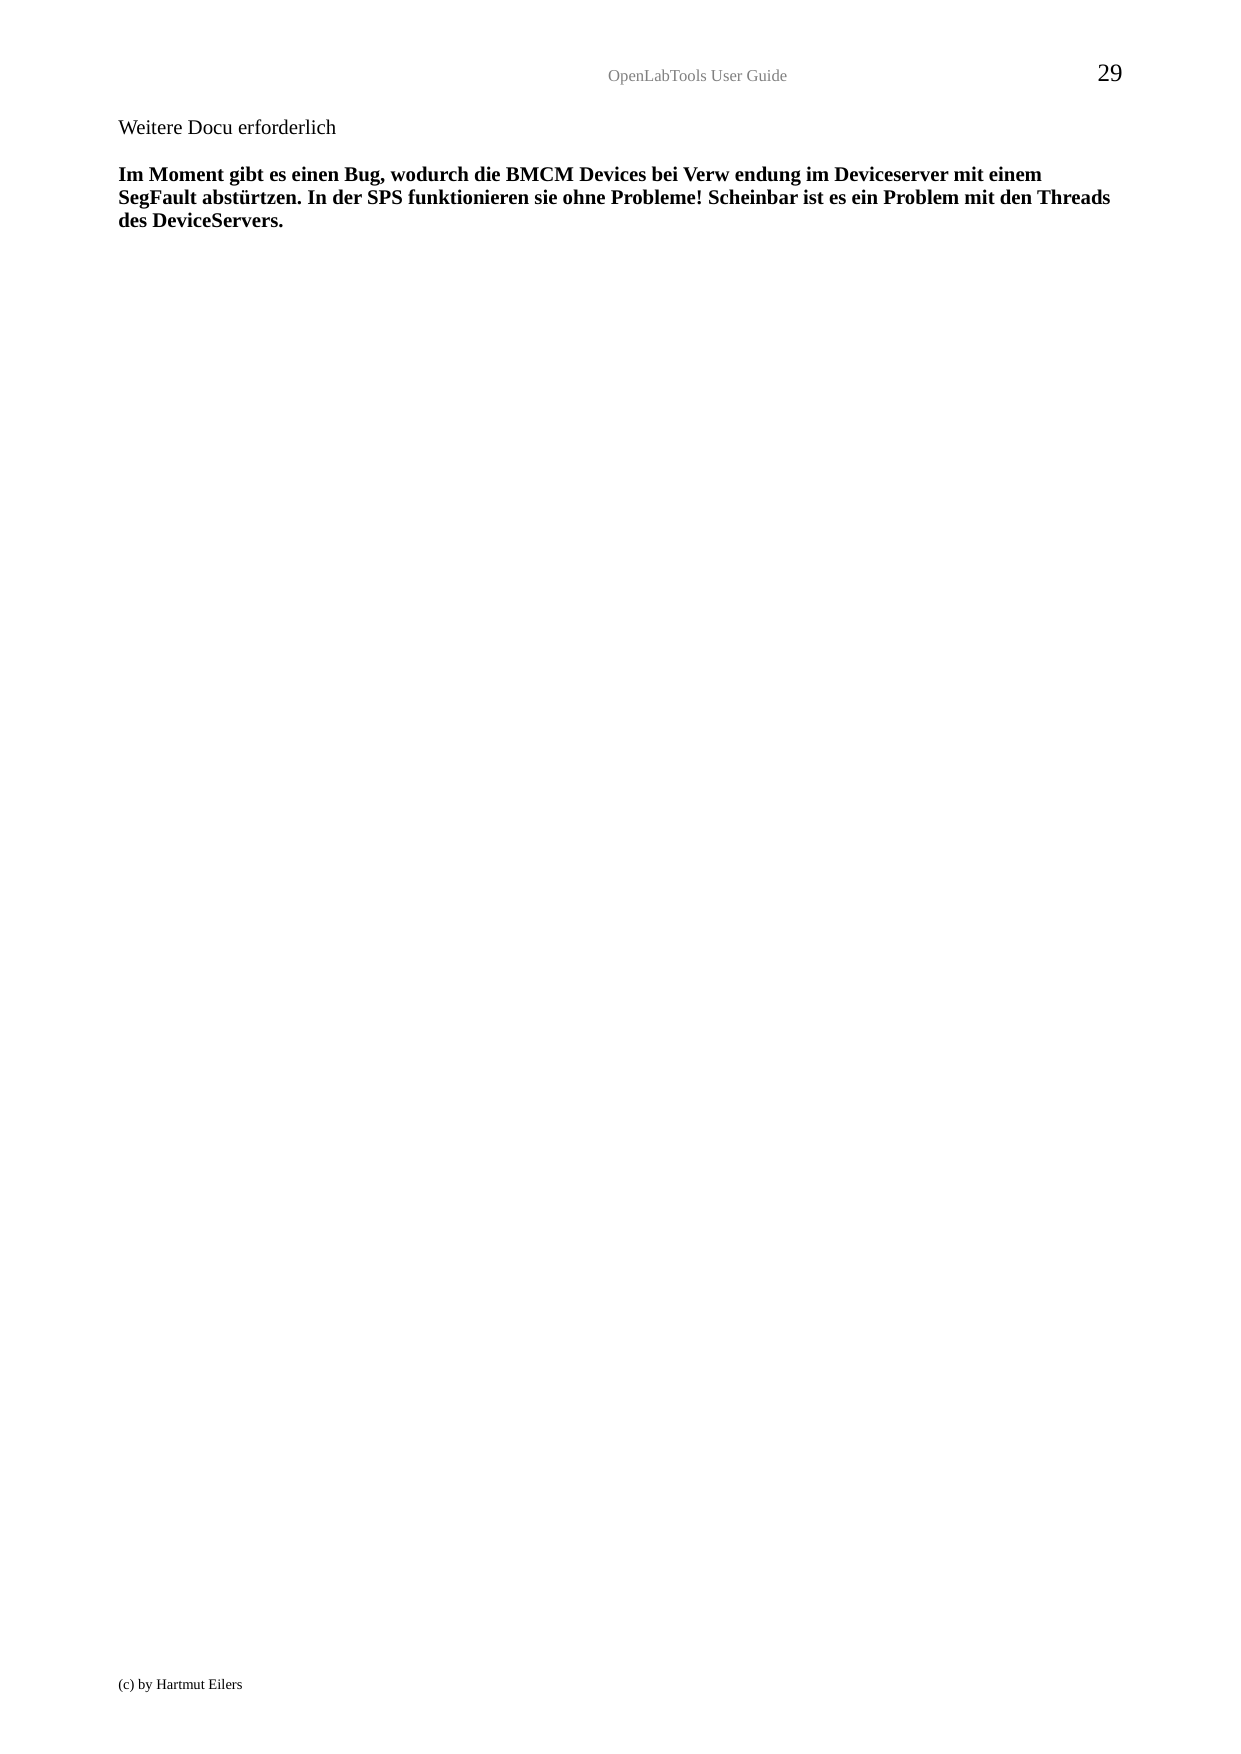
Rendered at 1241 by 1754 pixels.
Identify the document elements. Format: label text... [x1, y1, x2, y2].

text Im Moment gibt es einen Bug, wodurch die BMCM Devices bei Verw endung im Deviceserver mit einem SegFault abstürtzen. In der SPS funktionieren sie ohne Probleme! Scheinbar ist es ein Problem mit den Threads des DeviceServers. [118, 162, 1122, 232]
text Weitere Docu erforderlich [118, 116, 1122, 139]
